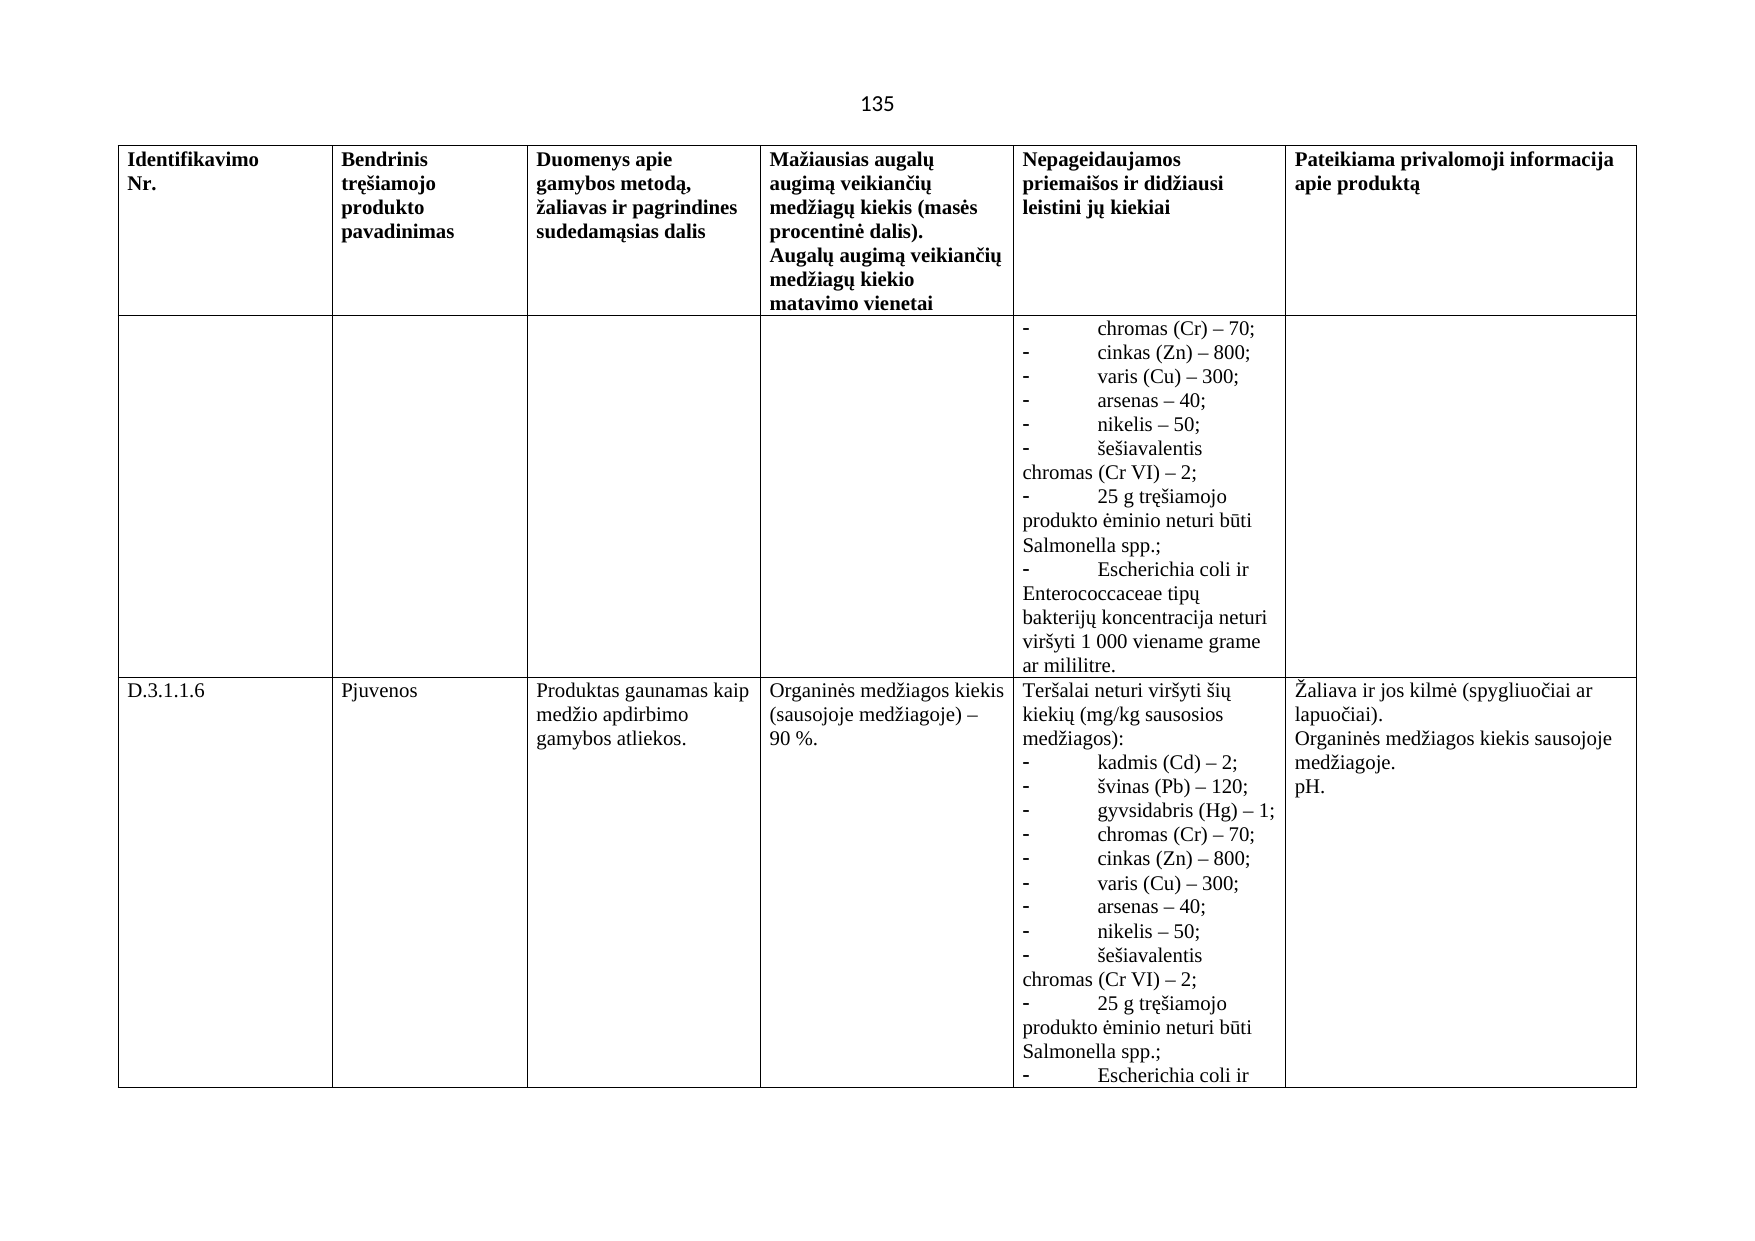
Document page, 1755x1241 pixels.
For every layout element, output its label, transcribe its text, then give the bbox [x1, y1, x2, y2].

table_cell D.3.1.1.6 [119, 678, 332, 1087]
table_cell [761, 316, 1013, 677]
table_header Mažiausias augalų augimą veikiančių medžiagų kiekis (masės procentinė dalis). Augalų augimą veikiančių medžiagų kiekio matavimo vienetai [761, 146, 1013, 315]
table_header Nepageidaujamos priemaišos ir didžiausi leistini jų kiekiai [1014, 146, 1285, 315]
table_cell Žaliava ir jos kilmė (spygliuočiai ar lapuočiai). Organinės medžiagos kiekis sausojoje medžiagoje. pH. [1286, 678, 1636, 1087]
table_header Identifikavimo Nr. [119, 146, 332, 315]
table_cell Pjuvenos [333, 678, 527, 1087]
table_cell Organinės medžiagos kiekis (sausojoje medžiagoje) – 90 %. [761, 678, 1013, 1087]
table_cell  chromas (Cr) – 70;  cinkas (Zn) – 800;  varis (Cu) – 300;  arsenas – 40;  nikelis – 50;  šešiavalentis chromas (Cr VI) – 2;  25 g tręšiamojo produkto ėminio neturi būti Salmonella spp.;  Escherichia coli ir Enterococcaceae tipų bakterijų koncentracija neturi viršyti 1 000 viename grame ar mililitre. [1014, 316, 1285, 677]
table_cell [1286, 316, 1636, 677]
table_header Pateikiama privalomoji informacija apie produktą [1286, 146, 1636, 315]
table_cell Teršalai neturi viršyti šių kiekių (mg/kg sausosios medžiagos):  kadmis (Cd) – 2;  švinas (Pb) – 120;  gyvsidabris (Hg) – 1;  chromas (Cr) – 70;  cinkas (Zn) – 800;  varis (Cu) – 300;  arsenas – 40;  nikelis – 50;  šešiavalentis chromas (Cr VI) – 2;  25 g tręšiamojo produkto ėminio neturi būti Salmonella spp.;  Escherichia coli ir [1014, 678, 1285, 1087]
table_cell [528, 316, 760, 677]
table_cell [119, 316, 332, 677]
table_header Bendrinis tręšiamojo produkto pavadinimas [333, 146, 527, 315]
table_cell [333, 316, 527, 677]
table_cell Produktas gaunamas kaip medžio apdirbimo gamybos atliekos. [528, 678, 760, 1087]
table_header Duomenys apie gamybos metodą, žaliavas ir pagrindines sudedamąsias dalis [528, 146, 760, 315]
